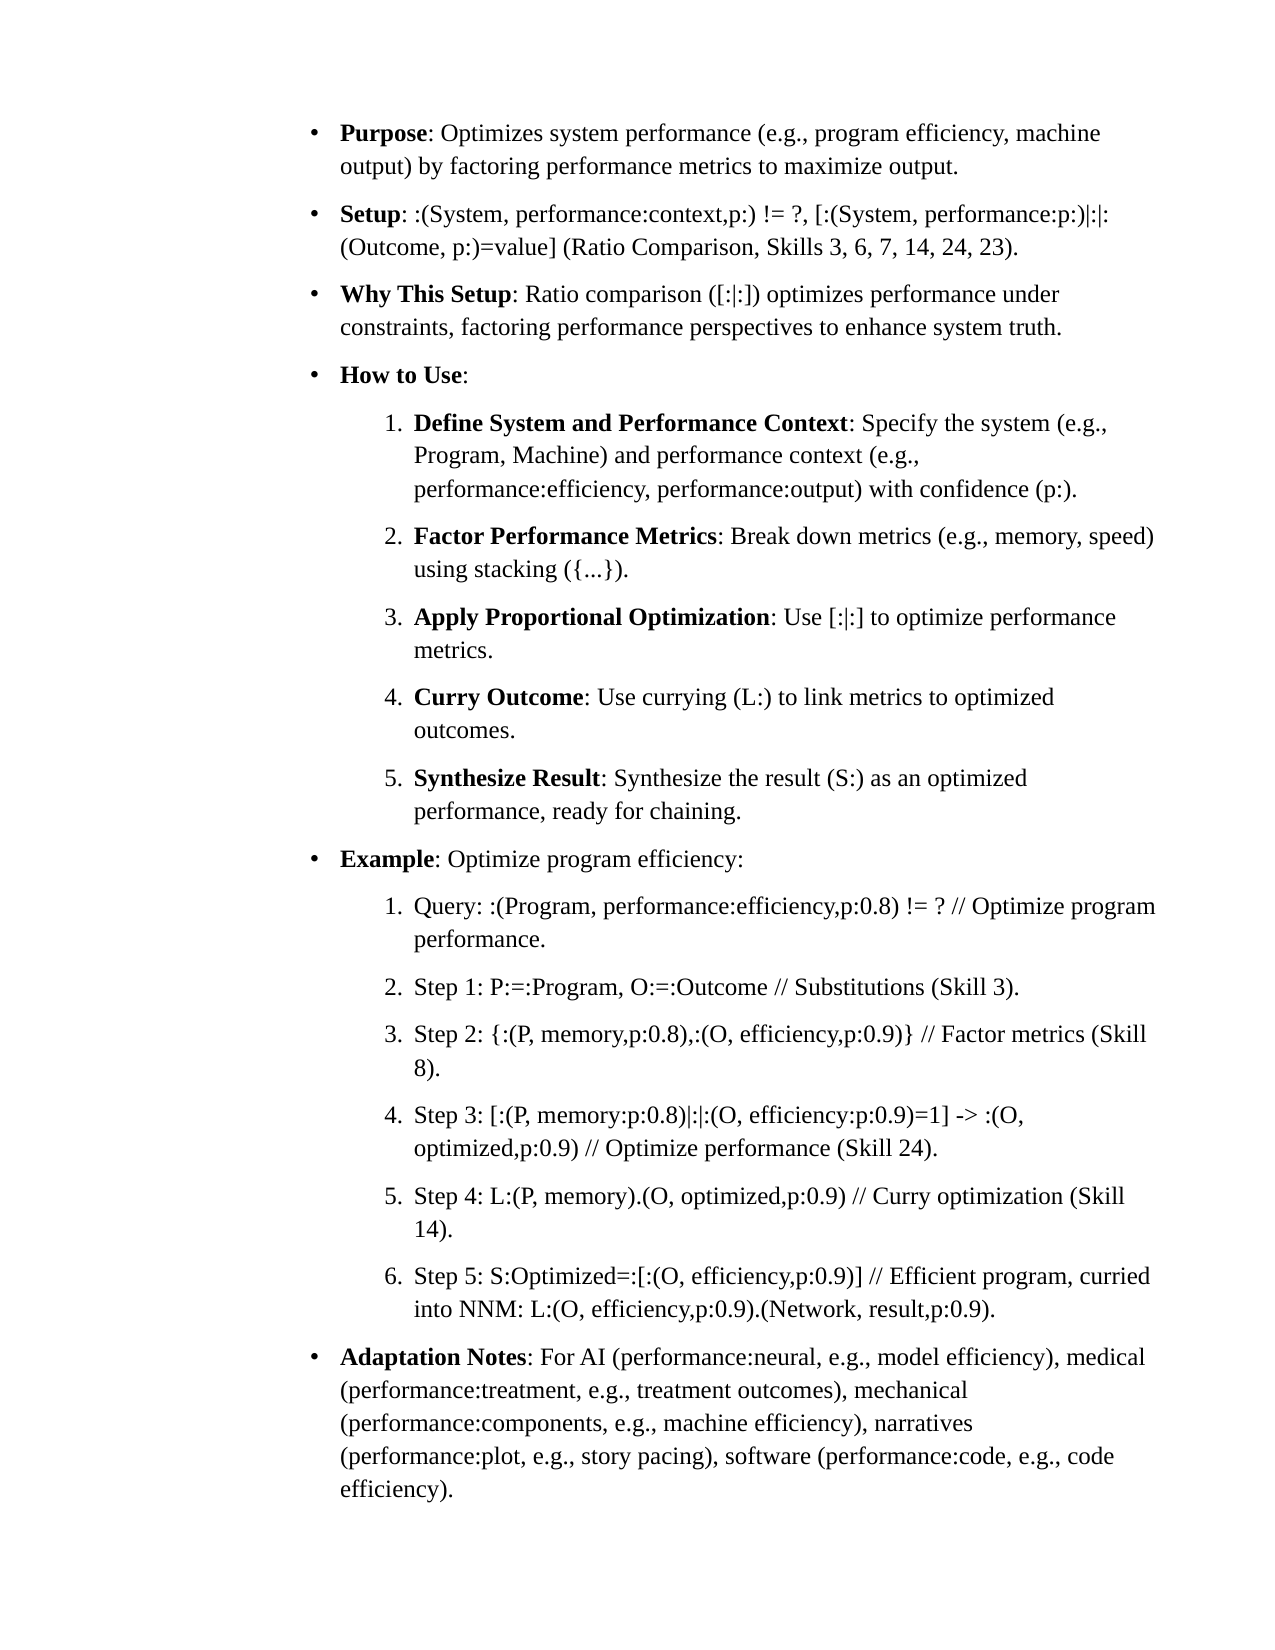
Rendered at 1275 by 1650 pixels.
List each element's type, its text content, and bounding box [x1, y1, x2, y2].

list Step 1: P:=:Program, O:=:Outcome // Substitutions (Skill 3). [384, 972, 1157, 1001]
list Purpose: Optimizes system performance (e.g., program efficiency, machine output) by factoring performance metrics to maximize output. [310, 118, 1157, 180]
list Why This Setup: Ratio comparison ([:|:]) optimizes performance under constraints, factoring performance perspectives to enhance system truth. [310, 279, 1157, 341]
list How to Use: [310, 360, 1157, 389]
list Adaptation Notes: For AI (performance:neural, e.g., model efficiency), medical (performance:treatment, e.g., treatment outcomes), mechanical (performance:components, e.g., machine efficiency), narratives (performance:plot, e.g., story pacing), software (performance:code, e.g., code efficiency). [310, 1342, 1157, 1503]
list Step 2: {:(P, memory,p:0.8),:(O, efficiency,p:0.9)} // Factor metrics (Skill 8). [384, 1019, 1157, 1081]
list Query: :(Program, performance:efficiency,p:0.8) != ? // Optimize program performance. [384, 891, 1157, 953]
list Setup: :(System, performance:context,p:) != ?, [:(System, performance:p:)|:|:(Outcome, p:)=value] (Ratio Comparison, Skills 3, 6, 7, 14, 24, 23). [310, 199, 1157, 261]
list Step 5: S:Optimized=:[:(O, efficiency,p:0.9)] // Efficient program, curried into NNM: L:(O, efficiency,p:0.9).(Network, result,p:0.9). [384, 1261, 1157, 1323]
list Step 3: [:(P, memory:p:0.8)|:|:(O, efficiency:p:0.9)=1] -> :(O, optimized,p:0.9) // Optimize performance (Skill 24). [384, 1100, 1157, 1162]
list Step 4: L:(P, memory).(O, optimized,p:0.9) // Curry optimization (Skill 14). [384, 1181, 1157, 1243]
list Apply Proportional Optimization: Use [:|:] to optimize performance metrics. [384, 602, 1157, 664]
list Synthesize Result: Synthesize the result (S:) as an optimized performance, ready for chaining. [384, 763, 1157, 825]
list Example: Optimize program efficiency: [310, 844, 1157, 872]
list Factor Performance Metrics: Break down metrics (e.g., memory, speed) using stacking ({...}). [384, 521, 1157, 583]
list Define System and Performance Context: Specify the system (e.g., Program, Machine) and performance context (e.g., performance:efficiency, performance:output) with confidence (p:). [384, 408, 1157, 502]
list Curry Outcome: Use currying (L:) to link metrics to optimized outcomes. [384, 682, 1157, 744]
